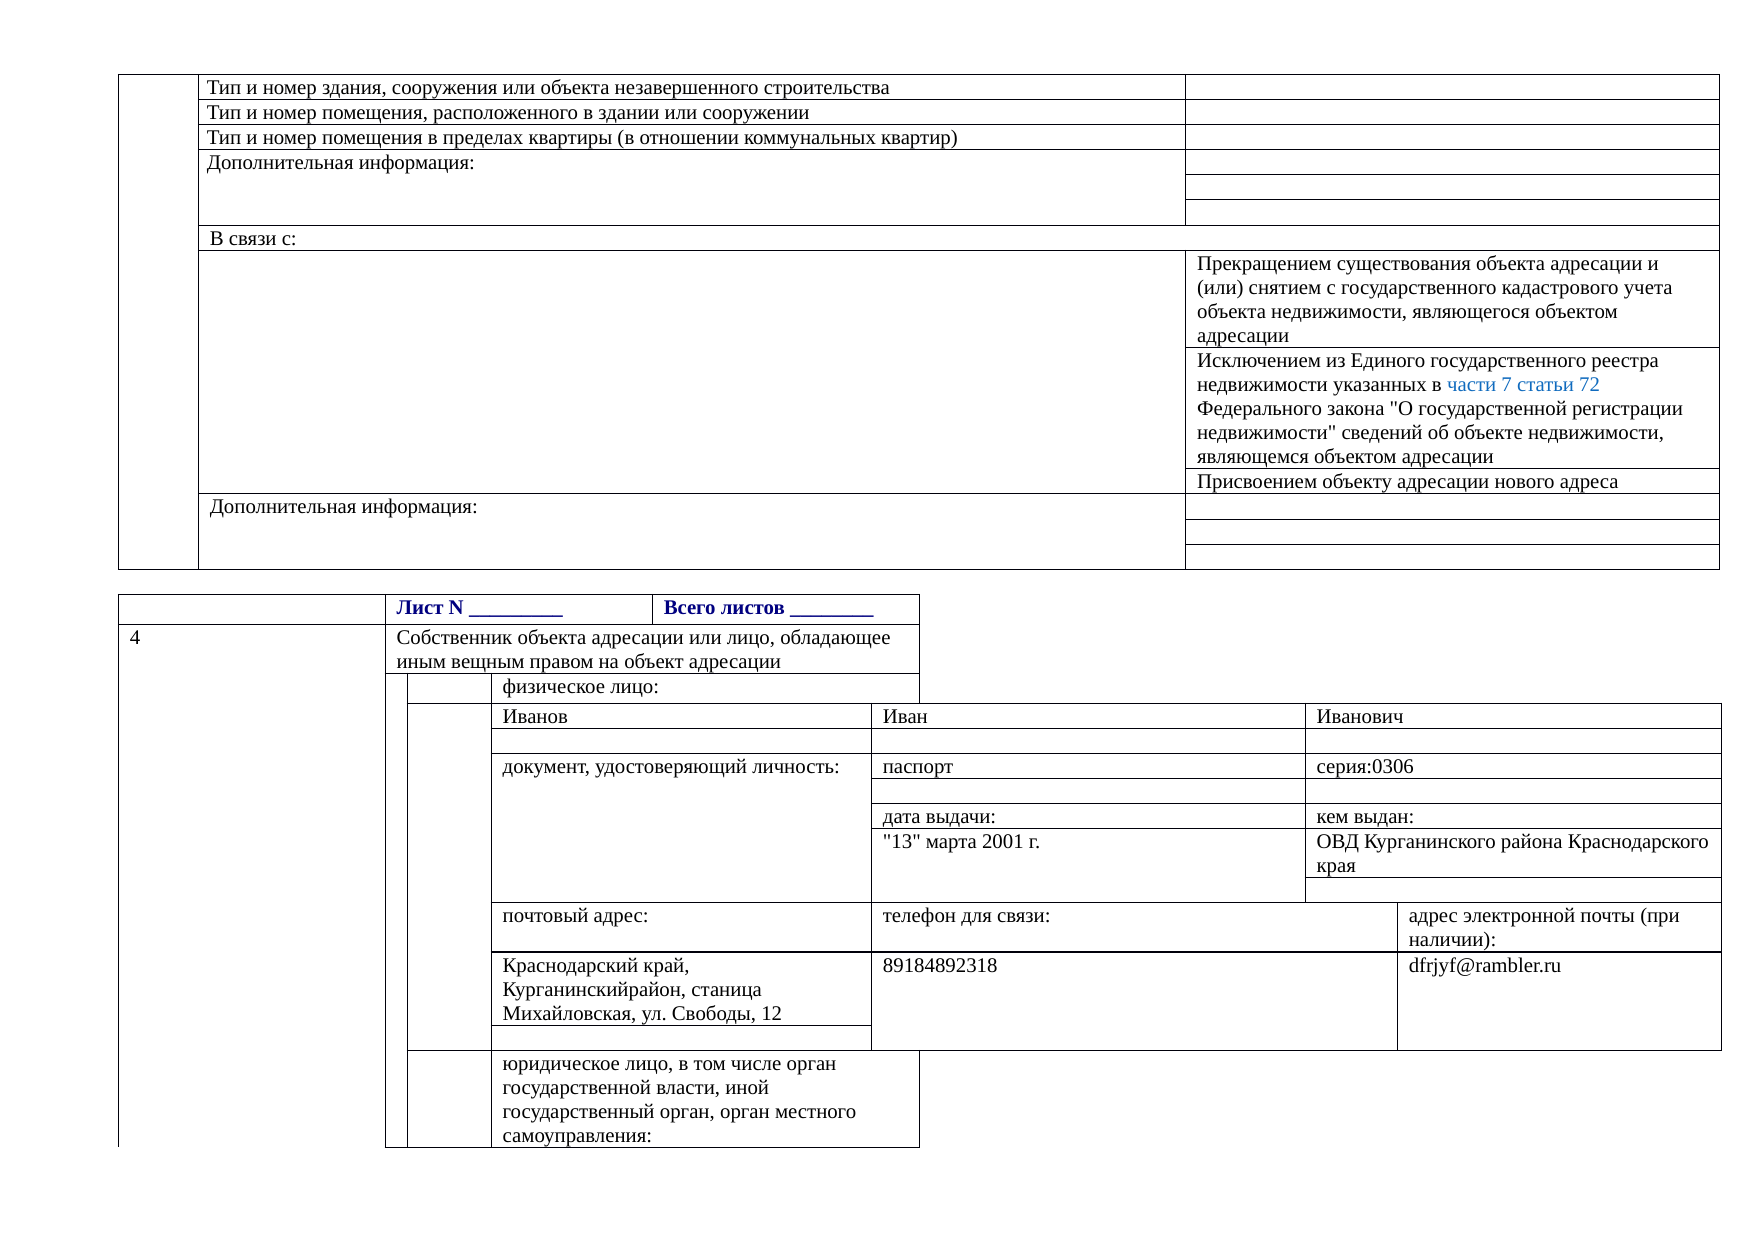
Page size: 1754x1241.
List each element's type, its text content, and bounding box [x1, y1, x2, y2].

table_cell [872, 729, 1305, 753]
table_cell [492, 1026, 871, 1050]
table_cell [1186, 75, 1719, 99]
table_cell [872, 779, 1305, 803]
table_cell [1186, 150, 1719, 174]
table_cell Краснодарский край, Курганинскийрайон, станица Михайловская, ул. Свободы, 12 [492, 953, 871, 1025]
table_cell [408, 1051, 491, 1147]
table_cell [1306, 779, 1721, 803]
table_cell [1306, 729, 1721, 753]
table_cell В связи с: [199, 226, 1719, 249]
table_cell "13" марта 2001 г. [872, 829, 1305, 877]
table_cell [1186, 520, 1719, 543]
table_cell почтовый адрес: [492, 903, 871, 951]
table_cell [1306, 878, 1721, 902]
table_cell паспорт [872, 754, 1305, 778]
table_cell документ, удостоверяющий личность: [492, 754, 871, 902]
table_cell телефон для связи: [872, 903, 1397, 951]
table_cell Собственник объекта адресации или лицо, обладающее иным вещным правом на объект адресации [386, 625, 919, 673]
table_cell [119, 75, 198, 569]
table_cell Тип и номер помещения в пределах квартиры (в отношении коммунальных квартир) [199, 125, 1185, 149]
table_cell [492, 729, 871, 753]
table_header Лист N _________ [386, 595, 652, 623]
table_header [119, 595, 385, 623]
table_cell Иван [872, 704, 1305, 728]
table_cell адрес электронной почты (при наличии): [1398, 903, 1721, 951]
table_cell 89184892318 [872, 953, 1397, 1050]
table_cell кем выдан: [1306, 804, 1721, 828]
table_cell Исключением из Единого государственного реестра недвижимости указанных в части 7 статьи 72 Федерального закона "О государственной регистрации недвижимости" сведений об объекте недвижимости, являющемся объектом адресации [1186, 348, 1719, 468]
table_cell физическое лицо: [492, 674, 919, 702]
table_cell [1186, 545, 1719, 569]
table_cell 4 [119, 625, 385, 1147]
table_cell [1186, 175, 1719, 199]
table_cell dfrjyf@rambler.ru [1398, 953, 1721, 1050]
table_cell [386, 674, 407, 1147]
table_cell [1186, 125, 1719, 149]
table_cell [1186, 100, 1719, 124]
table_cell юридическое лицо, в том числе орган государственной власти, иной государственный орган, орган местного самоуправления: [492, 1051, 919, 1147]
table_cell [408, 674, 491, 702]
table_cell Иванович [1306, 704, 1721, 728]
table_header Всего листов ________ [653, 595, 919, 623]
table_cell [1186, 200, 1719, 224]
table_cell Тип и номер помещения, расположенного в здании или сооружении [199, 100, 1185, 124]
table_cell Дополнительная информация: [199, 494, 1185, 569]
table_cell Прекращением существования объекта адресации и (или) снятием с государственного кадастрового учета объекта недвижимости, являющегося объектом адресации [1186, 251, 1719, 347]
table_cell [199, 251, 1185, 493]
table_cell Присвоением объекту адресации нового адреса [1186, 469, 1719, 493]
table_cell ОВД Курганинского района Краснодарского края [1306, 829, 1721, 877]
table_cell Иванов [492, 704, 871, 728]
table_cell дата выдачи: [872, 804, 1305, 828]
table_cell Тип и номер здания, сооружения или объекта незавершенного строительства [199, 75, 1185, 99]
table_cell серия:0306 [1306, 754, 1721, 778]
table_cell Дополнительная информация: [199, 150, 1185, 224]
table_cell [408, 704, 491, 1050]
table_cell [1186, 494, 1719, 518]
table_cell [872, 877, 1305, 902]
